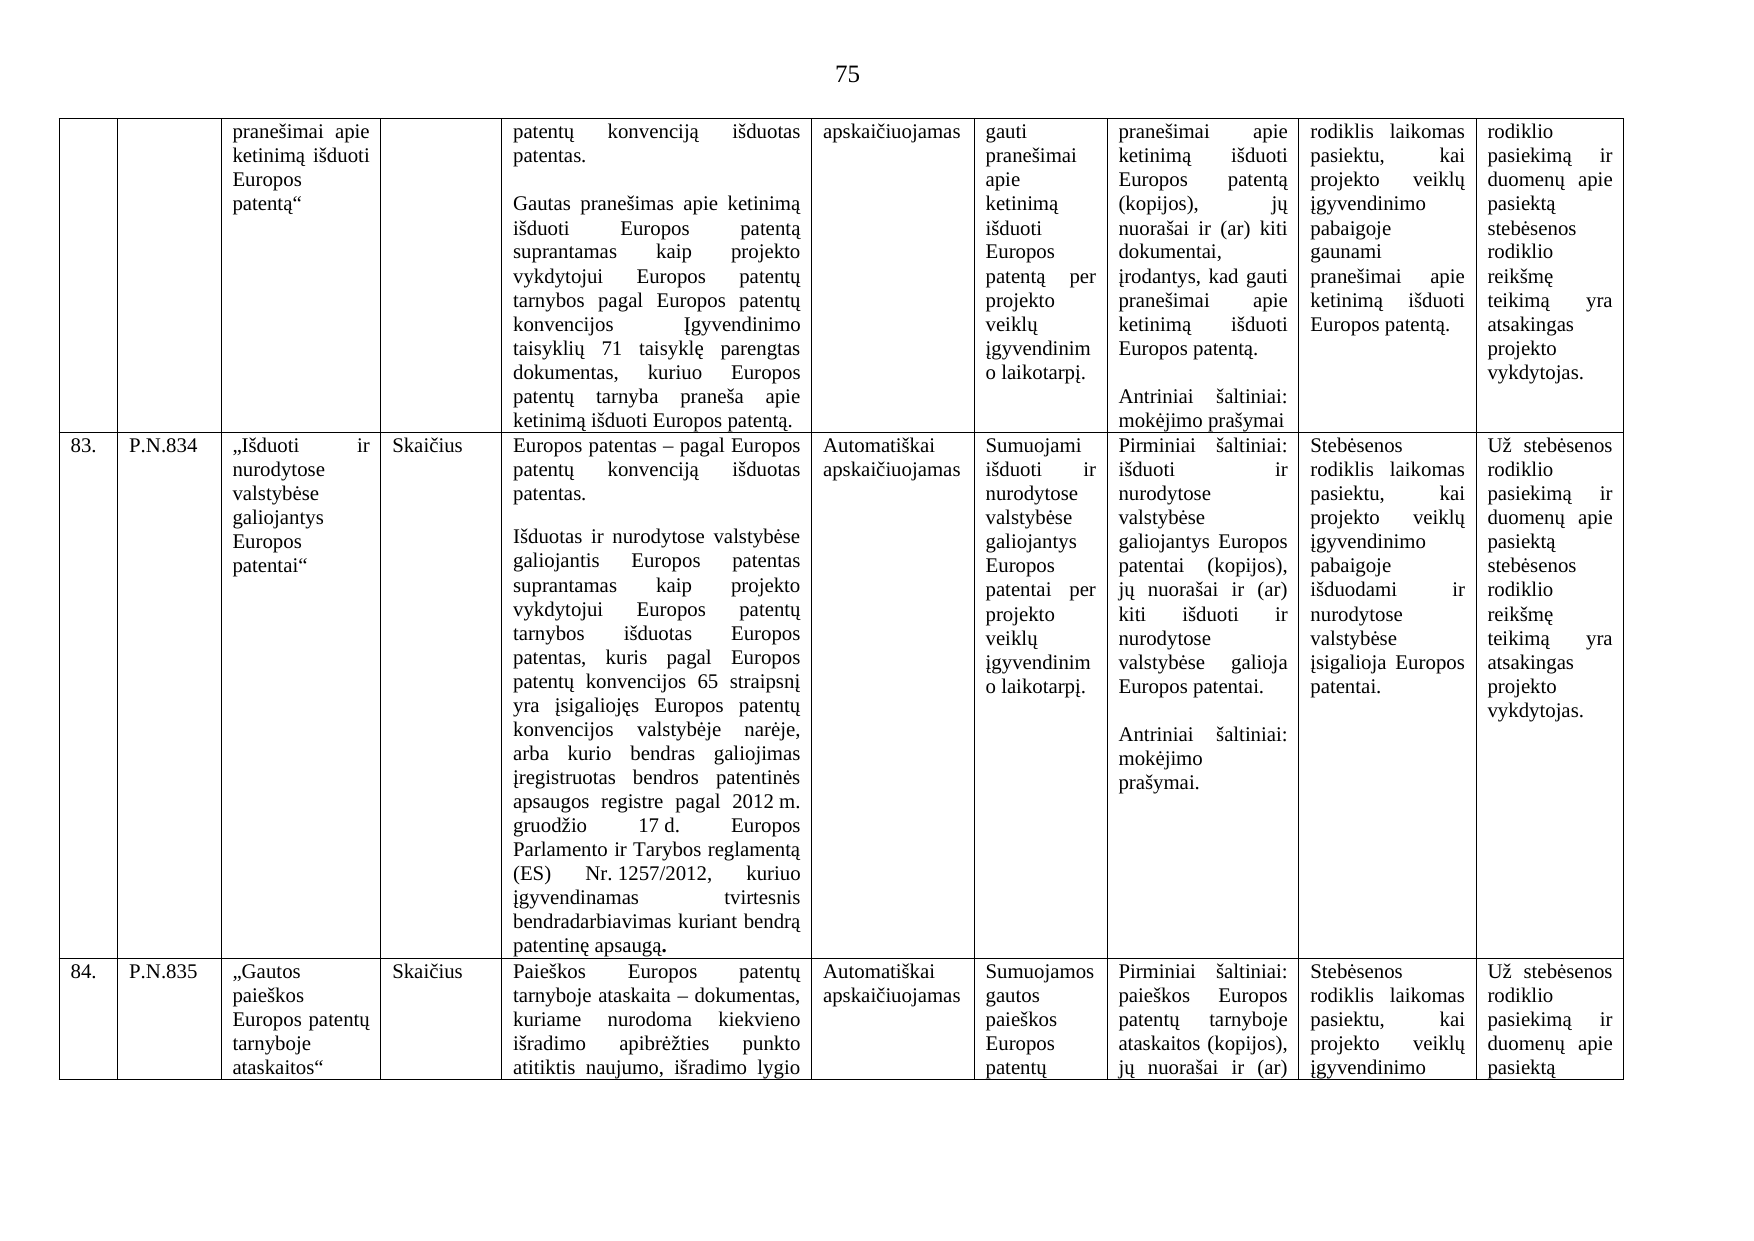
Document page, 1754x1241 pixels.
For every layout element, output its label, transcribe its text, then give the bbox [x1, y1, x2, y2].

table_cell pranešimai apie ketinimą išduoti Europos patentą (kopijos), jų nuorašai ir (ar) kiti dokumentai, įrodantys, kad gauti pranešimai apie ketinimą išduoti Europos patentą. Antriniai šaltiniai: mokėjimo prašymai [1108, 119, 1298, 432]
table_cell „Gautos paieškos Europos patentų tarnyboje ataskaitos“ [222, 959, 380, 1079]
table_cell Stebėsenos rodiklis laikomas pasiektu, kai projekto veiklų įgyvendinimo [1299, 959, 1476, 1079]
table_cell Už stebėsenos rodiklio pasiekimą ir duomenų apie pasiektą [1477, 959, 1623, 1079]
table_cell 83. [60, 433, 117, 957]
table_cell Sumuojamos gautos paieškos Europos patentų [975, 959, 1107, 1079]
table_cell apskaičiuojamas [812, 119, 974, 432]
table_cell Skaičius [381, 959, 501, 1079]
table_cell rodiklis laikomas pasiektu, kai projekto veiklų įgyvendinimo pabaigoje gaunami pranešimai apie ketinimą išduoti Europos patentą. [1299, 119, 1476, 432]
table_cell pranešimai apie ketinimą išduoti Europos patentą“ [222, 119, 380, 432]
table_cell Pirminiai šaltiniai: paieškos Europos patentų tarnyboje ataskaitos (kopijos), jų nuorašai ir (ar) [1108, 959, 1298, 1079]
table_cell Sumuojami išduoti ir nurodytose valstybėse galiojantys Europos patentai per projekto veiklų įgyvendinimo laikotarpį. [975, 433, 1107, 957]
table_cell Europos patentas – pagal Europos patentų konvenciją išduotas patentas. Išduotas ir nurodytose valstybėse galiojantis Europos patentas suprantamas kaip projekto vykdytojui Europos patentų tarnybos išduotas Europos patentas, kuris pagal Europos patentų konvencijos 65 straipsnį yra įsigaliojęs Europos patentų konvencijos valstybėje narėje, arba kurio bendras galiojimas įregistruotas bendros patentinės apsaugos registre pagal 2012 m. gruodžio 17 d. Europos Parlamento ir Tarybos reglamentą (ES) Nr. 1257/2012, kuriuo įgyvendinamas tvirtesnis bendradarbiavimas kuriant bendrą patentinę apsaugą. [502, 433, 811, 957]
table_cell [60, 119, 117, 432]
table_cell rodiklio pasiekimą ir duomenų apie pasiektą stebėsenos rodiklio reikšmę teikimą yra atsakingas projekto vykdytojas. [1477, 119, 1623, 432]
table_cell patentų konvenciją išduotas patentas. Gautas pranešimas apie ketinimą išduoti Europos patentą suprantamas kaip projekto vykdytojui Europos patentų tarnybos pagal Europos patentų konvencijos Įgyvendinimo taisyklių 71 taisyklę parengtas dokumentas, kuriuo Europos patentų tarnyba praneša apie ketinimą išduoti Europos patentą. [502, 119, 811, 432]
table_cell [118, 119, 221, 432]
table_cell Pirminiai šaltiniai: išduoti ir nurodytose valstybėse galiojantys Europos patentai (kopijos), jų nuorašai ir (ar) kiti išduoti ir nurodytose valstybėse galioja Europos patentai. Antriniai šaltiniai: mokėjimo prašymai. [1108, 433, 1298, 957]
table_cell Už stebėsenos rodiklio pasiekimą ir duomenų apie pasiektą stebėsenos rodiklio reikšmę teikimą yra atsakingas projekto vykdytojas. [1477, 433, 1623, 957]
table_cell „Išduoti ir nurodytose valstybėse galiojantys Europos patentai“ [222, 433, 380, 957]
table_cell [381, 119, 501, 432]
table_cell Automatiškai apskaičiuojamas [812, 433, 974, 957]
table_cell Skaičius [381, 433, 501, 957]
table_cell P.N.835 [118, 959, 221, 1079]
table_cell P.N.834 [118, 433, 221, 957]
table_cell 84. [60, 959, 117, 1079]
table_cell Automatiškai apskaičiuojamas [812, 959, 974, 1079]
table_cell Stebėsenos rodiklis laikomas pasiektu, kai projekto veiklų įgyvendinimo pabaigoje išduodami ir nurodytose valstybėse įsigalioja Europos patentai. [1299, 433, 1476, 957]
table_cell gauti pranešimai apie ketinimą išduoti Europos patentą per projekto veiklų įgyvendinimo laikotarpį. [975, 119, 1107, 432]
table_cell Paieškos Europos patentų tarnyboje ataskaita – dokumentas, kuriame nurodoma kiekvieno išradimo apibrėžties punkto atitiktis naujumo, išradimo lygio [502, 959, 811, 1079]
